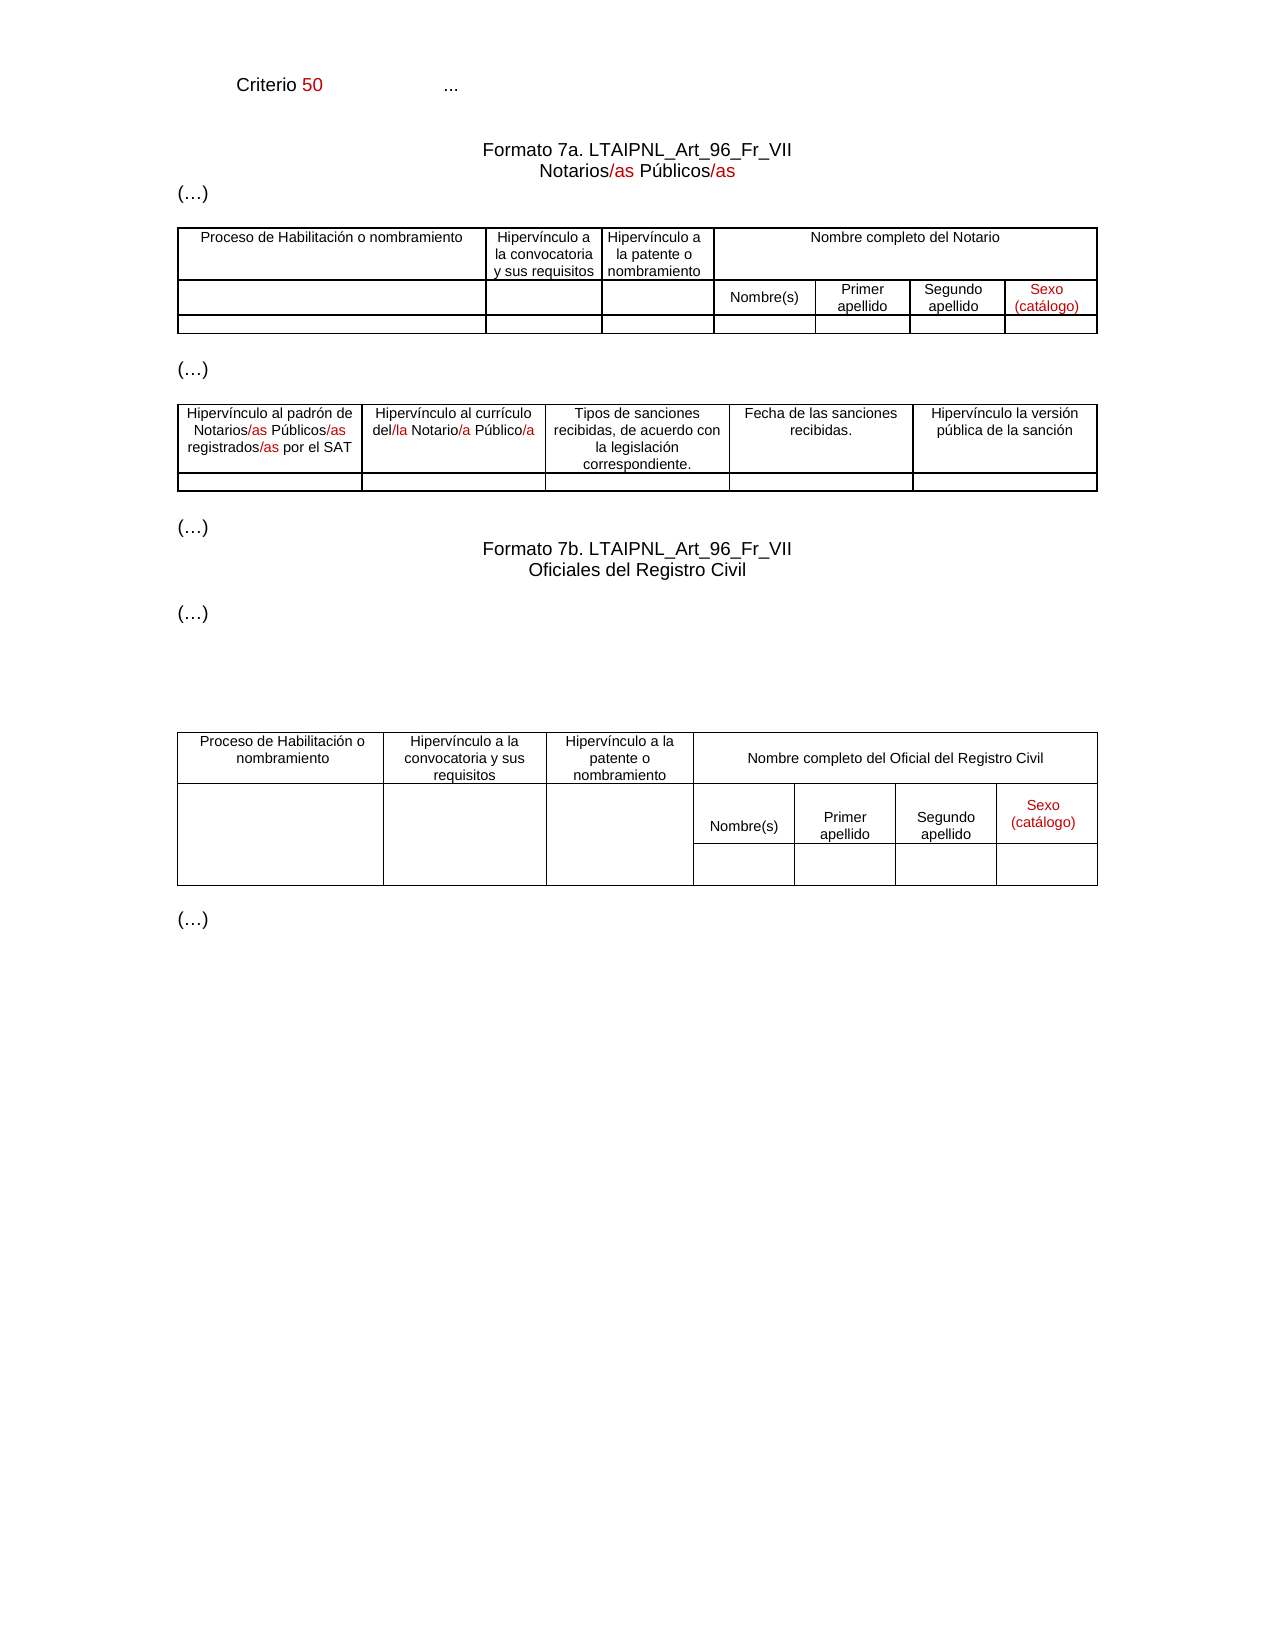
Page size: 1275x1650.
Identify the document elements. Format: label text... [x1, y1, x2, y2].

table_header Hipervínculo la versión pública de la sanción [914, 405, 1096, 472]
table_cell [715, 316, 815, 332]
text (…) [177, 182, 1097, 203]
table_cell [911, 316, 1004, 332]
table_cell Primer apellido [795, 784, 895, 842]
text Criterio 50 ... [236, 74, 1009, 95]
table_cell [547, 784, 693, 885]
table_header Hipervínculo al currículo del/la Notario/a Público/a [363, 405, 545, 472]
table_cell Primer apellido [816, 281, 909, 314]
table_cell [730, 474, 912, 490]
table_header Hipervínculo al padrón de Notarios/as Públicos/as registrados/as por el SAT [179, 405, 361, 472]
table_cell Nombre(s) [715, 281, 815, 314]
table_cell [997, 844, 1097, 885]
text (…) [177, 602, 1097, 624]
table_header Nombre completo del Notario [715, 229, 1096, 279]
table_cell [896, 844, 996, 885]
table_header Hipervínculo a la convocatoria y sus requisitos [384, 733, 546, 783]
table_cell [179, 281, 485, 314]
table_header Fecha de las sanciones recibidas. [730, 405, 912, 472]
table_header Proceso de Habilitación o nombramiento [179, 229, 485, 279]
table_cell Segundo apellido [896, 784, 996, 842]
table_cell [487, 316, 601, 332]
text (…) [177, 908, 1097, 929]
text (…) [177, 516, 1097, 537]
table_cell [487, 281, 601, 314]
table_cell Sexo (catálogo) [997, 784, 1097, 842]
table_cell [384, 784, 546, 885]
table_cell Nombre(s) [694, 784, 794, 842]
text Oficiales del Registro Civil [177, 559, 1097, 581]
table_cell [603, 281, 713, 314]
table_header Hipervínculo a la convocatoria y sus requisitos [487, 229, 601, 279]
text Formato 7a. LTAIPNL_Art_96_Fr_VII [177, 138, 1097, 160]
table_header Hipervínculo a la patente o nombramiento [603, 229, 713, 279]
table_cell [179, 474, 361, 490]
table_header Hipervínculo a la patente o nombramiento [547, 733, 693, 783]
table_cell [178, 784, 383, 885]
text Formato 7b. LTAIPNL_Art_96_Fr_VII [177, 537, 1097, 559]
table_header Nombre completo del Oficial del Registro Civil [694, 733, 1097, 783]
table_cell [1006, 316, 1096, 332]
table_cell [914, 474, 1096, 490]
table_cell Sexo (catálogo) [1006, 281, 1096, 314]
text Notarios/as Públicos/as [177, 160, 1097, 182]
table_cell [816, 316, 909, 332]
table_cell [795, 844, 895, 885]
table_cell [179, 316, 485, 332]
table_cell Segundo apellido [911, 281, 1004, 314]
table_header Tipos de sanciones recibidas, de acuerdo con la legislación correspondiente. [546, 405, 729, 472]
table_cell [546, 474, 729, 490]
table_header Proceso de Habilitación o nombramiento [178, 733, 383, 783]
table_cell [363, 474, 545, 490]
text (…) [177, 358, 1097, 379]
table_cell [694, 844, 794, 885]
table_cell [603, 316, 713, 332]
